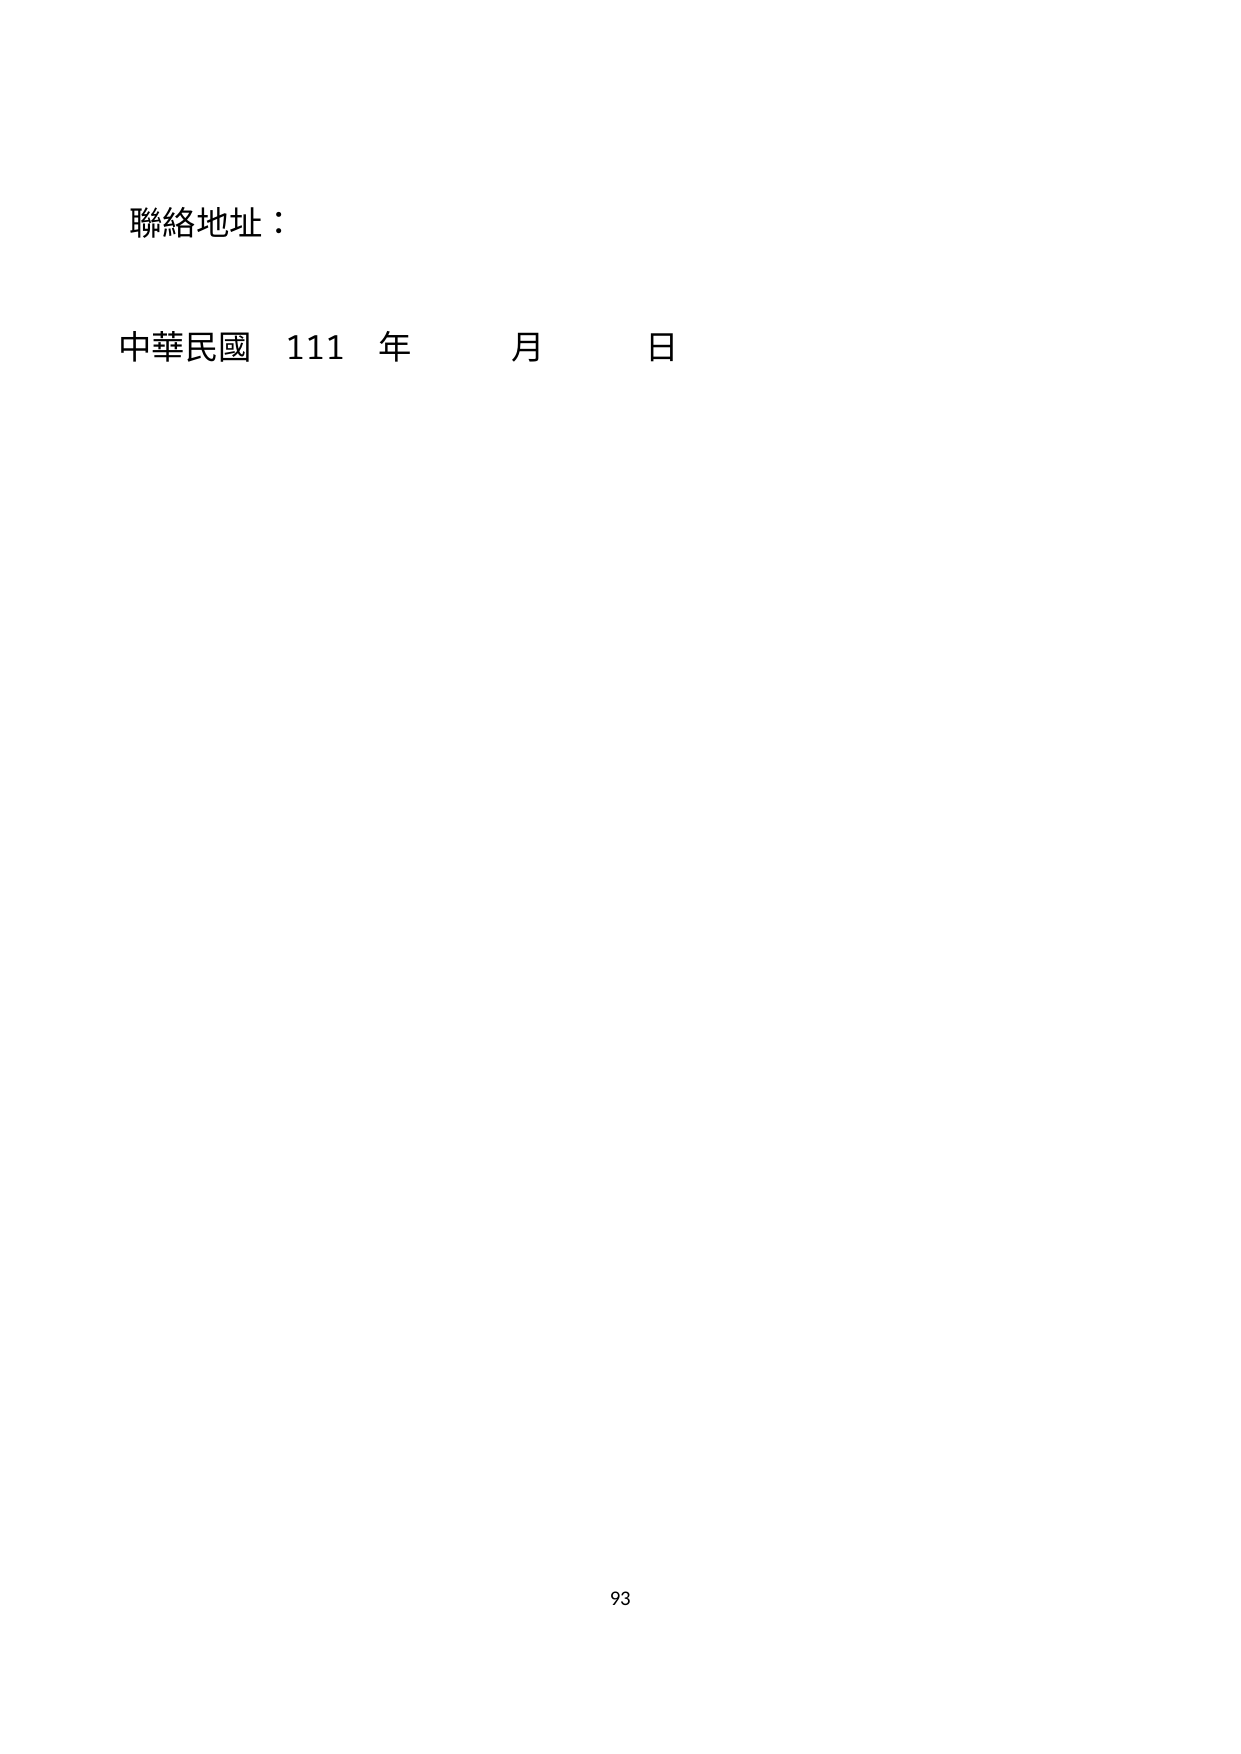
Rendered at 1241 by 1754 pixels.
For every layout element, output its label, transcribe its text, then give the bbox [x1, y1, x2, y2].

table_cell [473, 179, 1062, 241]
text 中華民國 111 年 月 日 [118, 304, 1122, 366]
table_cell 聯絡地址： [118, 179, 472, 241]
